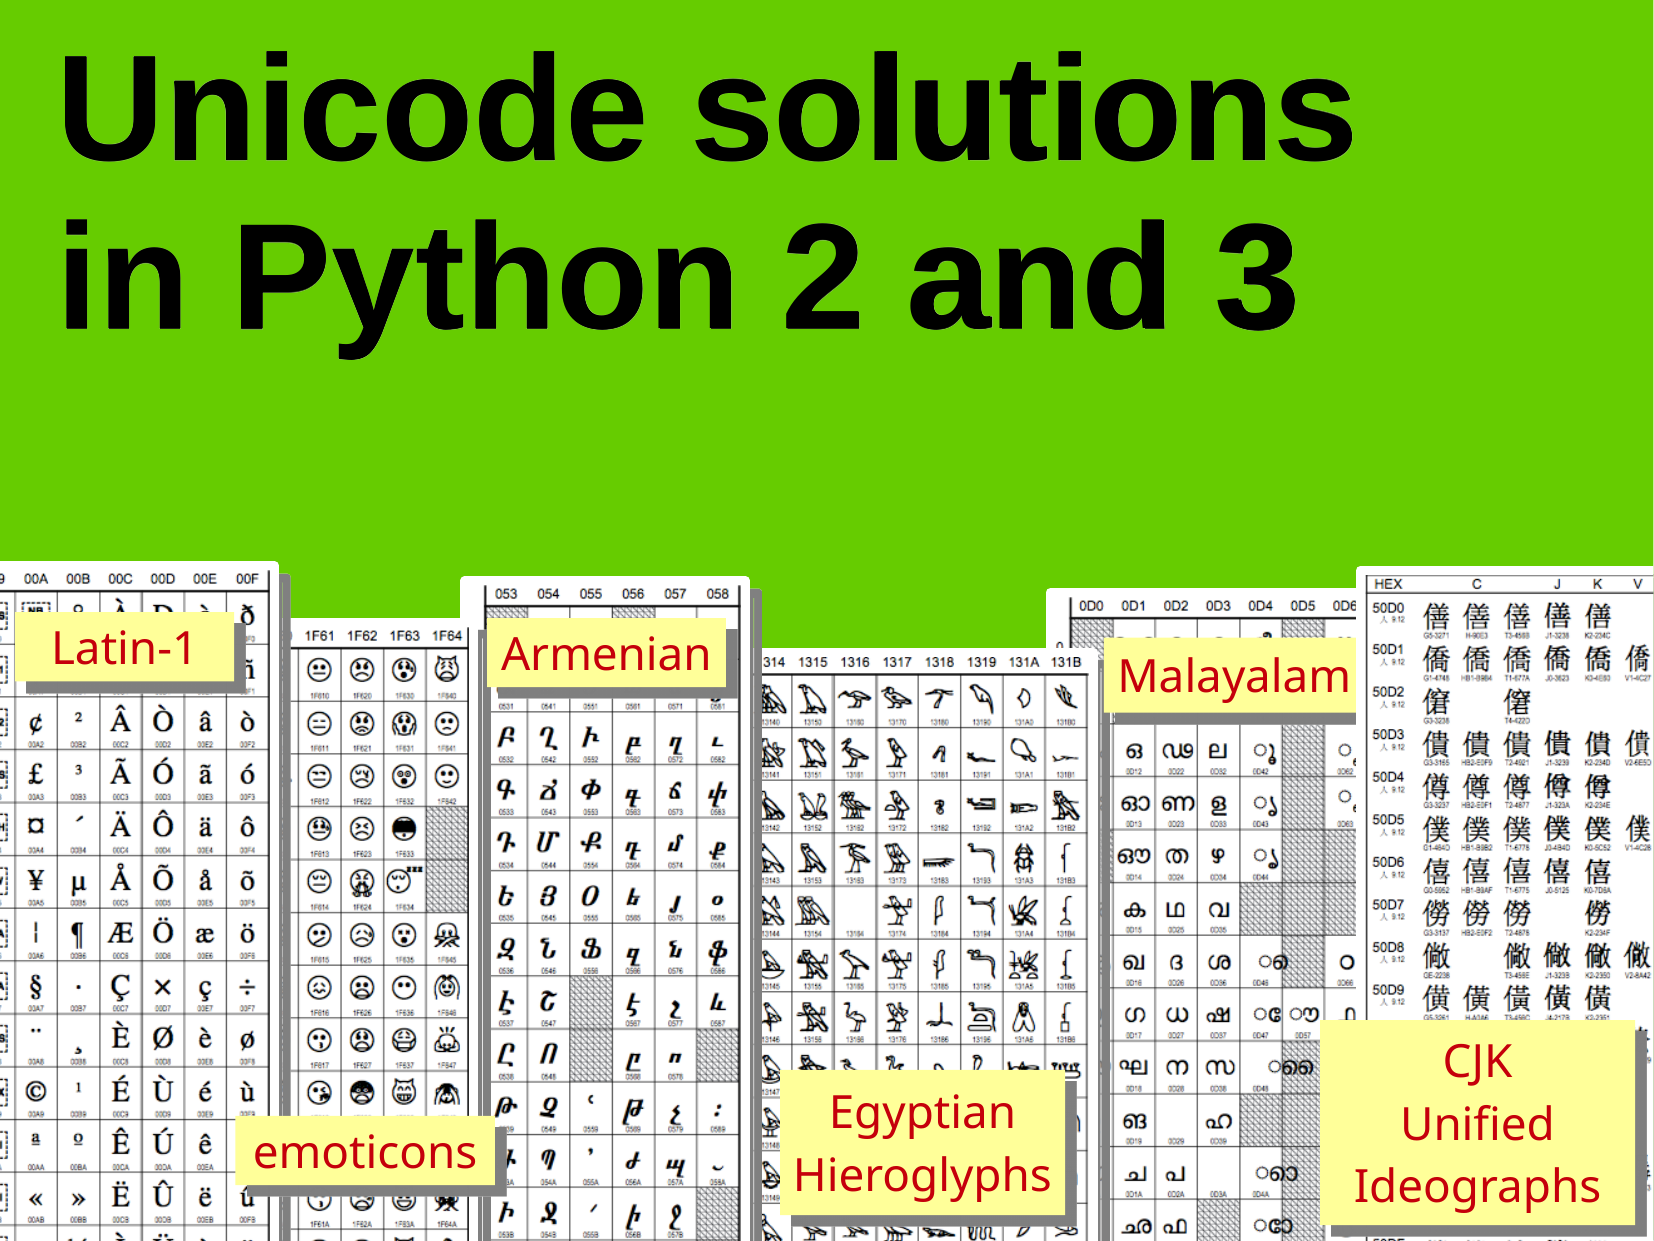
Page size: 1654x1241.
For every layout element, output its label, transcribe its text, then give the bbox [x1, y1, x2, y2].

text_box Egyptian Hieroglyphs [780, 1069, 1066, 1216]
text_box Malayalam [1103, 637, 1356, 713]
title Unicode solutions in Python 2 and 3 [56, 24, 1546, 361]
text_box CJK Unified Ideographs [1320, 1020, 1636, 1226]
picture [0, 570, 271, 1241]
text_box emoticons [235, 1115, 495, 1186]
picture [291, 627, 470, 1115]
picture [1054, 597, 1356, 659]
picture [1110, 713, 1356, 1241]
picture [1365, 574, 1654, 1241]
picture [469, 585, 741, 1241]
text_box Armenian [487, 618, 726, 688]
picture [291, 1186, 470, 1241]
picture [762, 657, 1089, 1241]
text_box Latin-1 [15, 612, 235, 682]
